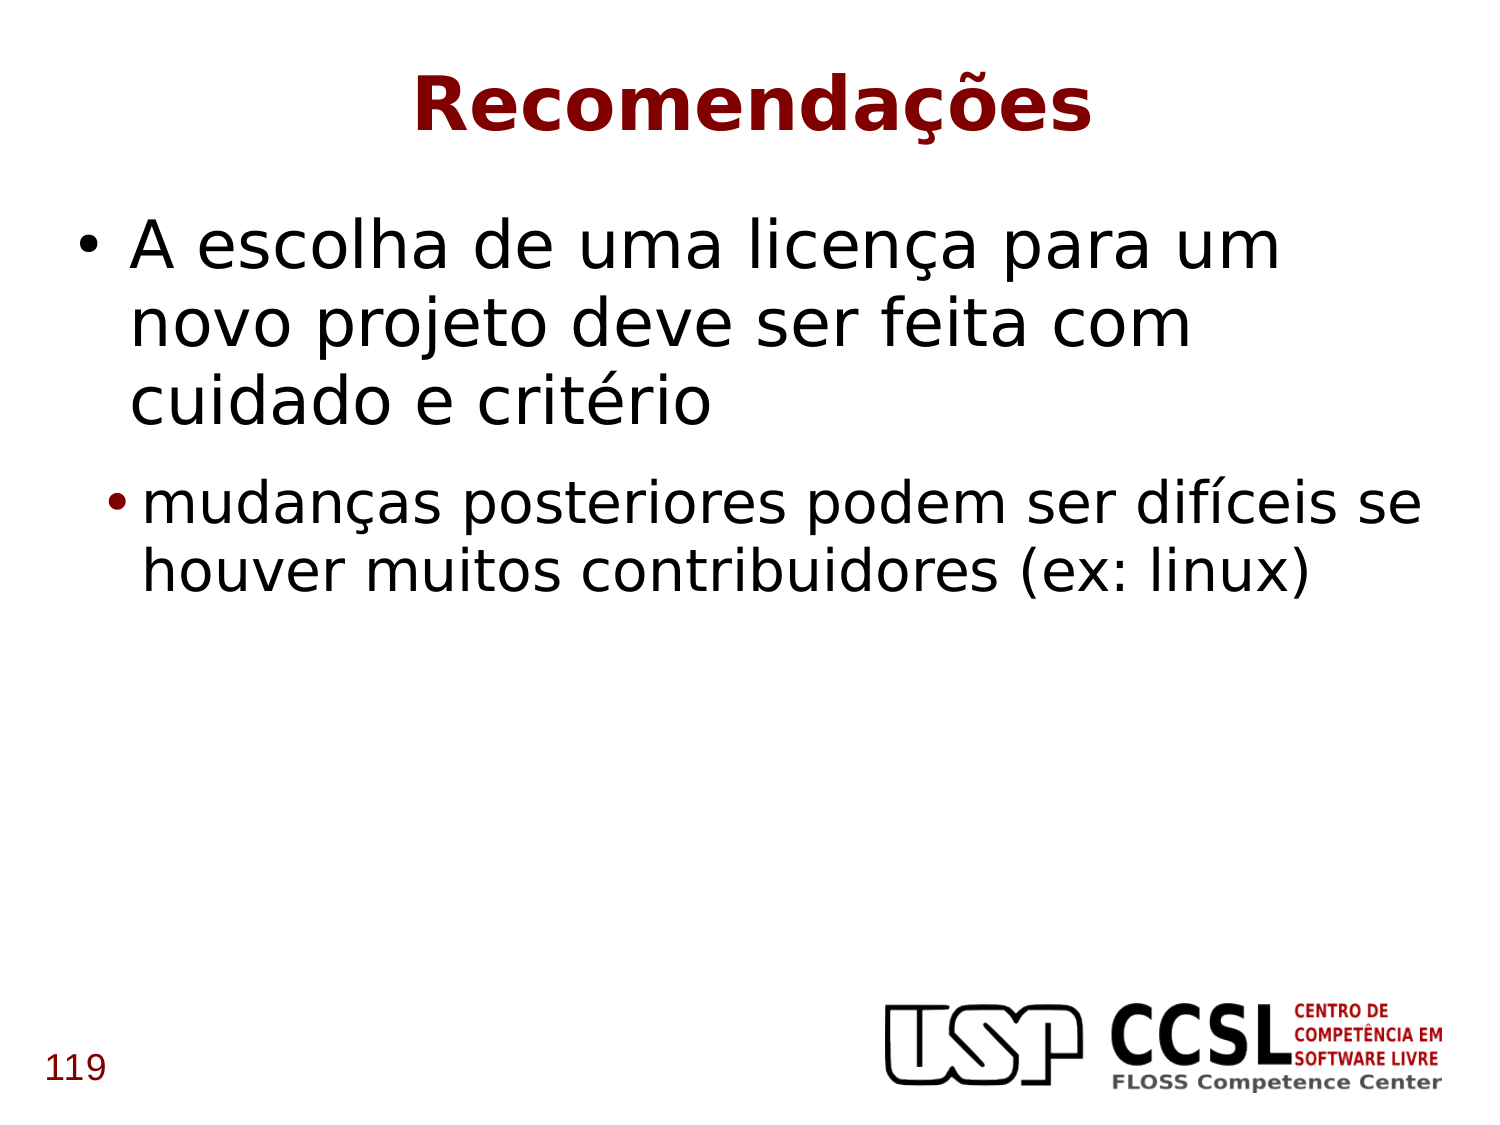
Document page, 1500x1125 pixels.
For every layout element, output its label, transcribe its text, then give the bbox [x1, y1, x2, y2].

title Recomendações [59, 29, 1447, 180]
list A escolha de uma licença para um novo projeto deve ser feita com cuidado e critério mudanças posteriores podem ser difíceis se houver muitos contribuidores (ex: linux) [59, 206, 1447, 950]
picture [885, 1003, 1442, 1093]
